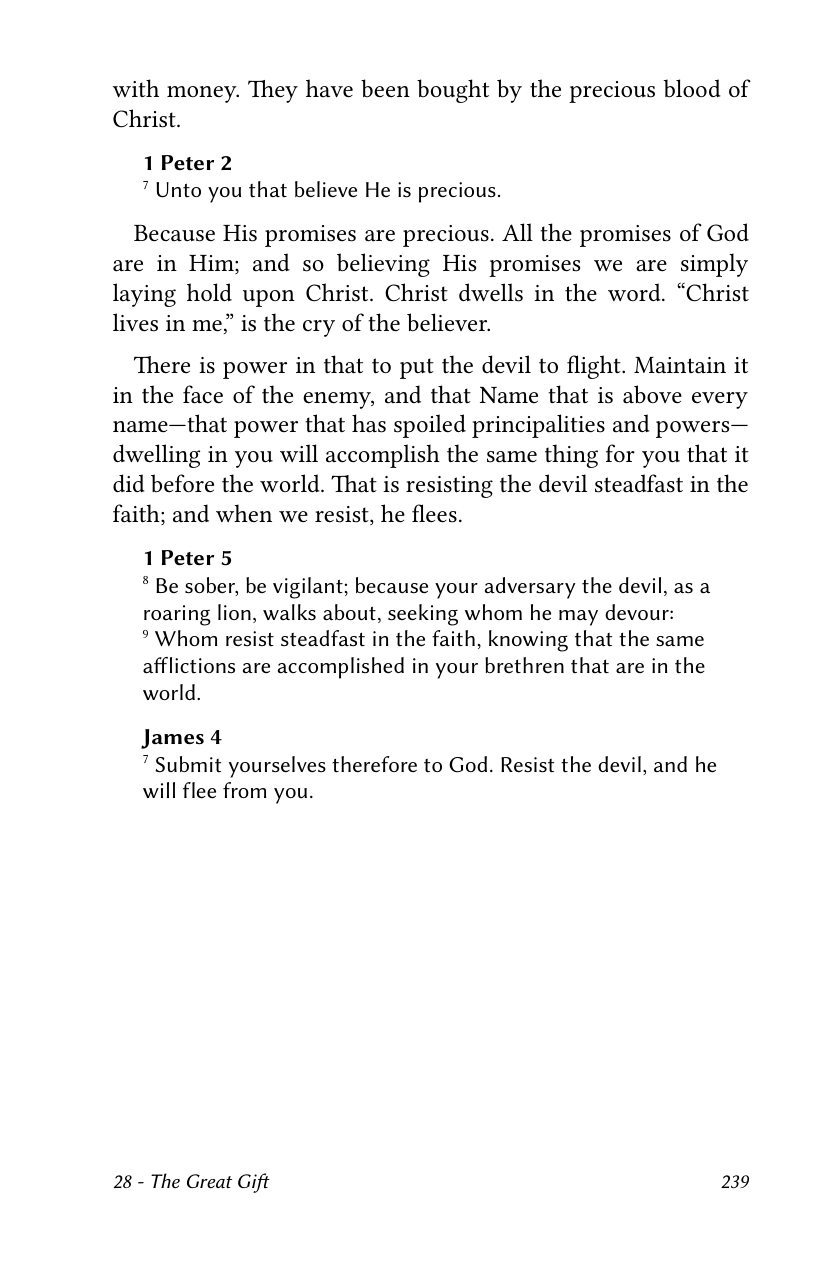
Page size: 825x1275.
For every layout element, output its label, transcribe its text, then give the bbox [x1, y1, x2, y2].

text 7 Unto you that believe He is precious. [142, 177, 720, 203]
text 9 Whom resist steadfast in the faith, knowing that the same afflictions are accomplished in your brethren that are in the world. [142, 626, 720, 706]
text Because His promises are precious. All the promises of God are in Him; and so believing His promises we are simply laying hold upon Christ. Christ dwells in the word. “Christ lives in me,” is the cry of the believer. [112, 219, 750, 337]
text 1 Peter 5 [142, 545, 750, 571]
text James 4 [142, 724, 750, 750]
text 7 Submit yourselves therefore to God. Resist the devil, and he will flee from you. [142, 752, 720, 804]
text 1 Peter 2 [142, 150, 750, 176]
text There is power in that to put the devil to flight. Maintain it in the face of the enemy, and that Name that is above every name—that power that has spoiled principalities and powers—dwelling in you will accomplish the same thing for you that it did before the world. That is resisting the devil steadfast in the faith; and when we resist, he flees. [112, 351, 750, 529]
text 8 Be sober, be vigilant; because your adversary the devil, as a roaring lion, walks about, seeking whom he may devour: [142, 573, 720, 626]
text with money. They have been bought by the precious blood of Christ. [112, 75, 750, 133]
